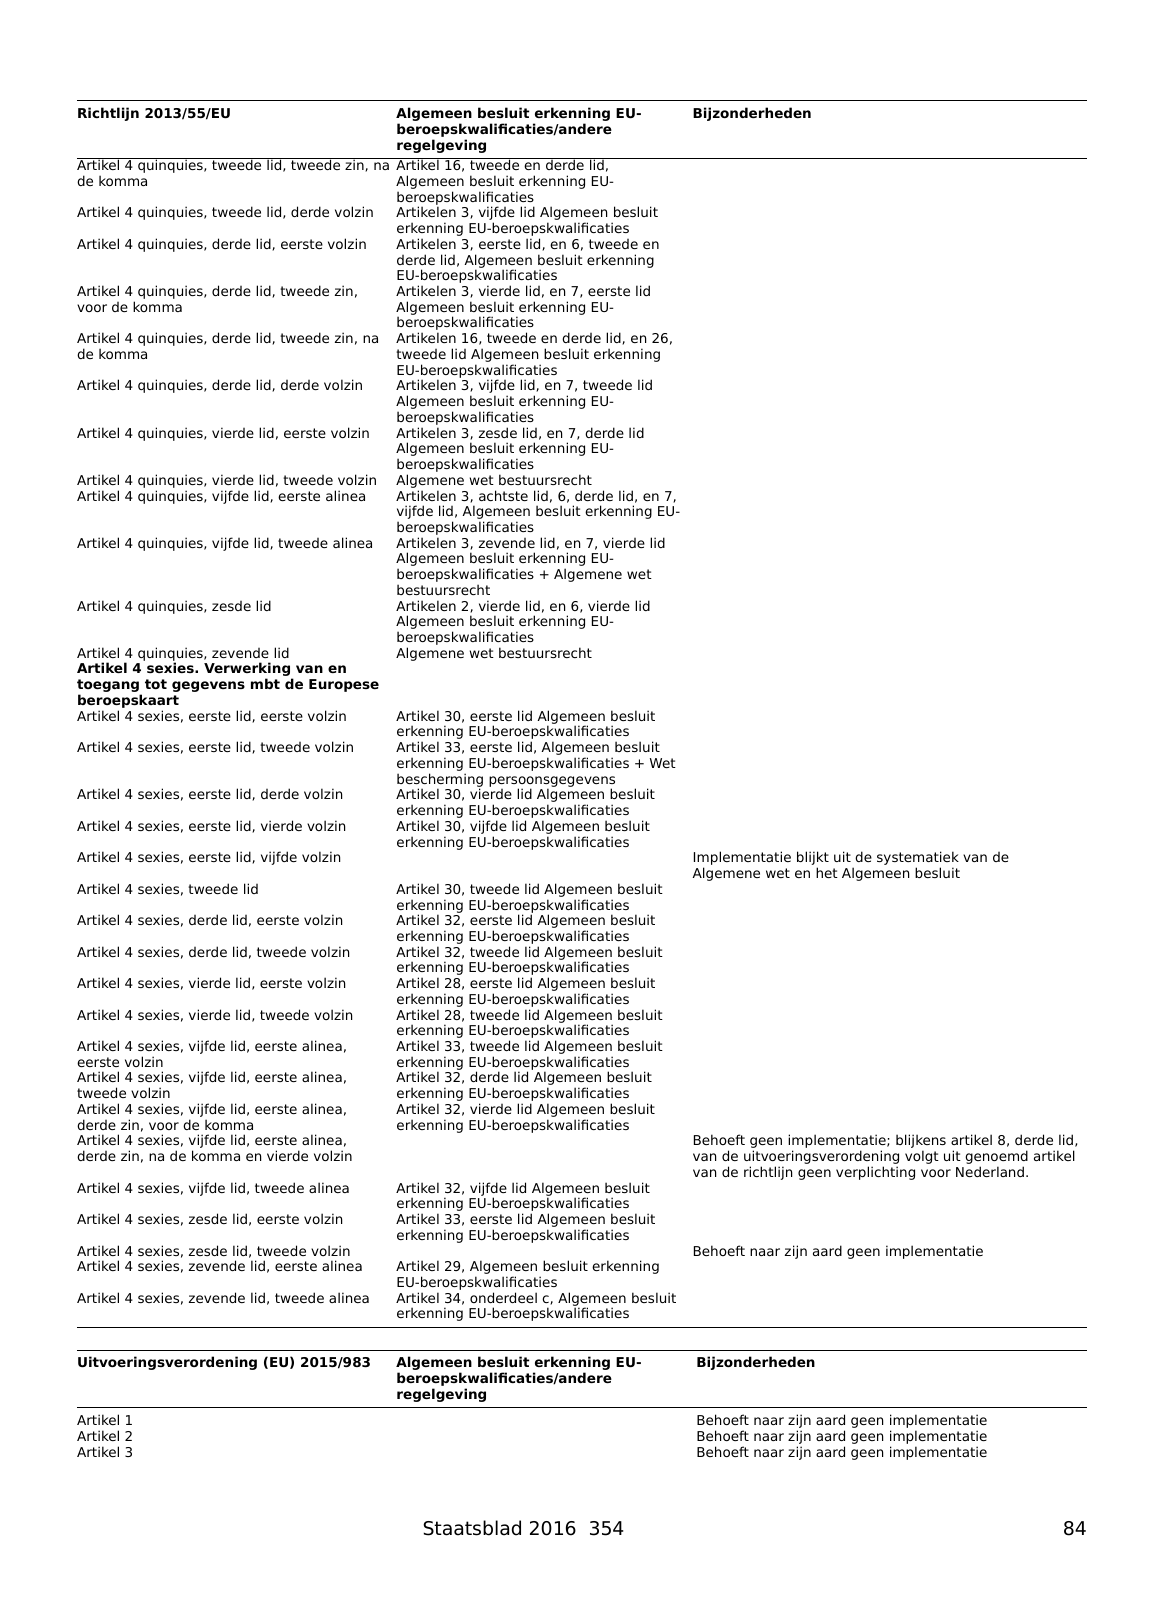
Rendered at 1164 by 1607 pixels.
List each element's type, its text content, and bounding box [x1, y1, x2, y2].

table_cell [390, 1408, 690, 1429]
table_cell Artikel 3 [77, 1444, 390, 1460]
table_cell [686, 378, 1087, 425]
table_cell [686, 1102, 1087, 1133]
table_cell Artikel 4 sexies, zesde lid, eerste volzin [77, 1212, 390, 1243]
table_header Richtlijn 2013/55/EU [77, 101, 390, 158]
table_cell [390, 850, 686, 882]
table_cell Artikel 4 sexies, vijfde lid, eerste alinea, derde zin, na de komma en vierde volzin [77, 1133, 390, 1180]
table_cell [686, 488, 1087, 536]
table_cell Behoeft naar zijn aard geen implementatie [690, 1444, 1087, 1460]
table_cell [686, 159, 1087, 205]
table_cell Artikel 4 quinquies, tweede lid, tweede zin, na de komma [77, 159, 390, 205]
table_cell [390, 1243, 686, 1259]
table_cell [686, 1039, 1087, 1070]
table_cell Artikel 32, vierde lid Algemeen besluit erkenning EU-beroepskwalificaties [390, 1102, 686, 1133]
table_cell Artikel 4 sexies, eerste lid, vierde volzin [77, 819, 390, 850]
table_cell Artikel 4 quinquies, derde lid, derde volzin [77, 378, 390, 425]
table_cell [686, 646, 1087, 661]
table_cell Artikel 34, onderdeel c, Algemeen besluit erkenning EU-beroepskwalificaties [390, 1291, 686, 1327]
table_cell Artikel 32, eerste lid Algemeen besluit erkenning EU-beroepskwalificaties [390, 913, 686, 944]
table_cell Artikel 33, eerste lid Algemeen besluit erkenning EU-beroepskwalificaties [390, 1212, 686, 1243]
table_cell Artikel 33, tweede lid Algemeen besluit erkenning EU-beroepskwalificaties [390, 1039, 686, 1070]
table_cell Artikel 32, tweede lid Algemeen besluit erkenning EU-beroepskwalificaties [390, 945, 686, 976]
table_cell Artikel 4 sexies, vijfde lid, eerste alinea, eerste volzin [77, 1039, 390, 1070]
table_cell Artikel 4 quinquies, vierde lid, eerste volzin [77, 425, 390, 473]
table_cell Behoeft naar zijn aard geen implementatie [686, 1243, 1087, 1259]
table_cell Artikelen 3, vierde lid, en 7, eerste lid Algemeen besluit erkenning EU-beroepskwalificaties [390, 284, 686, 331]
table_cell Artikel 4 quinquies, derde lid, eerste volzin [77, 237, 390, 284]
table_cell [686, 1212, 1087, 1243]
table_cell [686, 1070, 1087, 1102]
table_cell [686, 1180, 1087, 1212]
table_cell [686, 1008, 1087, 1039]
table_cell Artikel 4 sexies, derde lid, eerste volzin [77, 913, 390, 944]
table_cell [686, 787, 1087, 819]
table_cell [686, 536, 1087, 598]
table_cell Artikel 4 quinquies, derde lid, tweede zin, na de komma [77, 331, 390, 378]
table_cell [686, 237, 1087, 284]
table_cell [686, 709, 1087, 740]
table_cell Artikelen 3, vijfde lid, en 7, tweede lid Algemeen besluit erkenning EU-beroepskwalificaties [390, 378, 686, 425]
table_cell Algemene wet bestuursrecht [390, 646, 686, 661]
table_cell [390, 1133, 686, 1180]
table_cell Implementatie blijkt uit de systematiek van de Algemene wet en het Algemeen besluit [686, 850, 1087, 882]
table_header Bijzonderheden [690, 1351, 1087, 1407]
table_cell Artikel 4 quinquies, vierde lid, tweede volzin [77, 473, 390, 488]
table_cell [686, 599, 1087, 646]
table_cell Artikelen 3, vijfde lid Algemeen besluit erkenning EU-beroepskwalificaties [390, 205, 686, 237]
table_cell Artikelen 3, achtste lid, 6, derde lid, en 7, vijfde lid, Algemeen besluit erkenning EU-beroepskwalificaties [390, 488, 686, 536]
table_cell Artikel 4 sexies, derde lid, tweede volzin [77, 945, 390, 976]
table_cell [390, 661, 686, 708]
table_cell Artikel 4 sexies, zevende lid, tweede alinea [77, 1291, 390, 1327]
table_cell Artikel 4 sexies, vijfde lid, eerste alinea, derde zin, voor de komma [77, 1102, 390, 1133]
table_cell [686, 1291, 1087, 1327]
table_cell Artikel 4 quinquies, zevende lid [77, 646, 390, 661]
table_header Algemeen besluit erkenning EU-beroepskwalificaties/andere regelgeving [390, 101, 686, 158]
table_cell Artikel 4 sexies. Verwerking van en toegang tot gegevens mbt de Europese beroepskaart [77, 661, 390, 708]
table_cell Artikel 2 [77, 1429, 390, 1444]
table_cell [686, 425, 1087, 473]
table_cell Artikel 1 [77, 1408, 390, 1429]
table_cell Artikel 30, vierde lid Algemeen besluit erkenning EU-beroepskwalificaties [390, 787, 686, 819]
table_cell Artikel 30, vijfde lid Algemeen besluit erkenning EU-beroepskwalificaties [390, 819, 686, 850]
table_cell [390, 1444, 690, 1460]
table_cell Artikel 32, vijfde lid Algemeen besluit erkenning EU-beroepskwalificaties [390, 1180, 686, 1212]
table_cell Artikelen 16, tweede en derde lid, en 26, tweede lid Algemeen besluit erkenning EU-beroepskwalificaties [390, 331, 686, 378]
table_cell [390, 1429, 690, 1444]
table_cell Artikel 4 sexies, zevende lid, eerste alinea [77, 1259, 390, 1291]
table_cell Algemene wet bestuursrecht [390, 473, 686, 488]
table_cell Artikel 4 quinquies, vijfde lid, tweede alinea [77, 536, 390, 598]
table_cell [686, 661, 1087, 708]
table_cell Artikel 4 sexies, eerste lid, eerste volzin [77, 709, 390, 740]
table_header Algemeen besluit erkenning EU-beroepskwalificaties/andere regelgeving [390, 1351, 690, 1407]
table_cell Artikel 4 sexies, vijfde lid, eerste alinea, tweede volzin [77, 1070, 390, 1102]
table_cell Artikel 4 quinquies, tweede lid, derde volzin [77, 205, 390, 237]
table_cell Artikel 4 sexies, vierde lid, tweede volzin [77, 1008, 390, 1039]
table_cell Artikel 28, eerste lid Algemeen besluit erkenning EU-beroepskwalificaties [390, 976, 686, 1007]
table_cell [686, 1259, 1087, 1291]
table_cell Artikel 16, tweede en derde lid, Algemeen besluit erkenning EU-beroepskwalificaties [390, 159, 686, 205]
table_cell [686, 976, 1087, 1007]
table_cell Behoeft geen implementatie; blijkens artikel 8, derde lid, van de uitvoeringsverordening volgt uit genoemd artikel van de richtlijn geen verplichting voor Nederland. [686, 1133, 1087, 1180]
table_cell Artikel 4 sexies, vierde lid, eerste volzin [77, 976, 390, 1007]
table_cell [686, 473, 1087, 488]
table_cell [686, 205, 1087, 237]
table_cell Artikel 4 sexies, vijfde lid, tweede alinea [77, 1180, 390, 1212]
table_cell [686, 740, 1087, 787]
table_cell [686, 284, 1087, 331]
table_cell Artikel 29, Algemeen besluit erkenning EU-beroepskwalificaties [390, 1259, 686, 1291]
table_cell Artikelen 2, vierde lid, en 6, vierde lid Algemeen besluit erkenning EU-beroepskwalificaties [390, 599, 686, 646]
table_cell [686, 331, 1087, 378]
table_cell Behoeft naar zijn aard geen implementatie [690, 1408, 1087, 1429]
table_cell Artikel 30, tweede lid Algemeen besluit erkenning EU-beroepskwalificaties [390, 882, 686, 913]
table_cell Behoeft naar zijn aard geen implementatie [690, 1429, 1087, 1444]
table_cell Artikel 4 quinquies, vijfde lid, eerste alinea [77, 488, 390, 536]
table_cell Artikel 32, derde lid Algemeen besluit erkenning EU-beroepskwalificaties [390, 1070, 686, 1102]
table_cell Artikel 30, eerste lid Algemeen besluit erkenning EU-beroepskwalificaties [390, 709, 686, 740]
table_cell [686, 819, 1087, 850]
table_cell Artikel 4 sexies, eerste lid, tweede volzin [77, 740, 390, 787]
table_cell Artikel 4 sexies, eerste lid, derde volzin [77, 787, 390, 819]
table_cell Artikel 4 quinquies, zesde lid [77, 599, 390, 646]
table_cell [686, 882, 1087, 913]
table_cell Artikelen 3, eerste lid, en 6, tweede en derde lid, Algemeen besluit erkenning EU-beroepskwalificaties [390, 237, 686, 284]
table_cell Artikelen 3, zevende lid, en 7, vierde lid Algemeen besluit erkenning EU-beroepskwalificaties + Algemene wet bestuursrecht [390, 536, 686, 598]
table_cell Artikelen 3, zesde lid, en 7, derde lid Algemeen besluit erkenning EU-beroepskwalificaties [390, 425, 686, 473]
table_header Bijzonderheden [686, 101, 1087, 158]
table_cell Artikel 4 sexies, tweede lid [77, 882, 390, 913]
table_header Uitvoeringsverordening (EU) 2015/983 [77, 1351, 390, 1407]
table_cell Artikel 33, eerste lid, Algemeen besluit erkenning EU-beroepskwalificaties + Wet bescherming persoonsgegevens [390, 740, 686, 787]
table_cell [686, 913, 1087, 944]
table_cell Artikel 4 quinquies, derde lid, tweede zin, voor de komma [77, 284, 390, 331]
table_cell [686, 945, 1087, 976]
table_cell Artikel 28, tweede lid Algemeen besluit erkenning EU-beroepskwalificaties [390, 1008, 686, 1039]
table_cell Artikel 4 sexies, eerste lid, vijfde volzin [77, 850, 390, 882]
table_cell Artikel 4 sexies, zesde lid, tweede volzin [77, 1243, 390, 1259]
